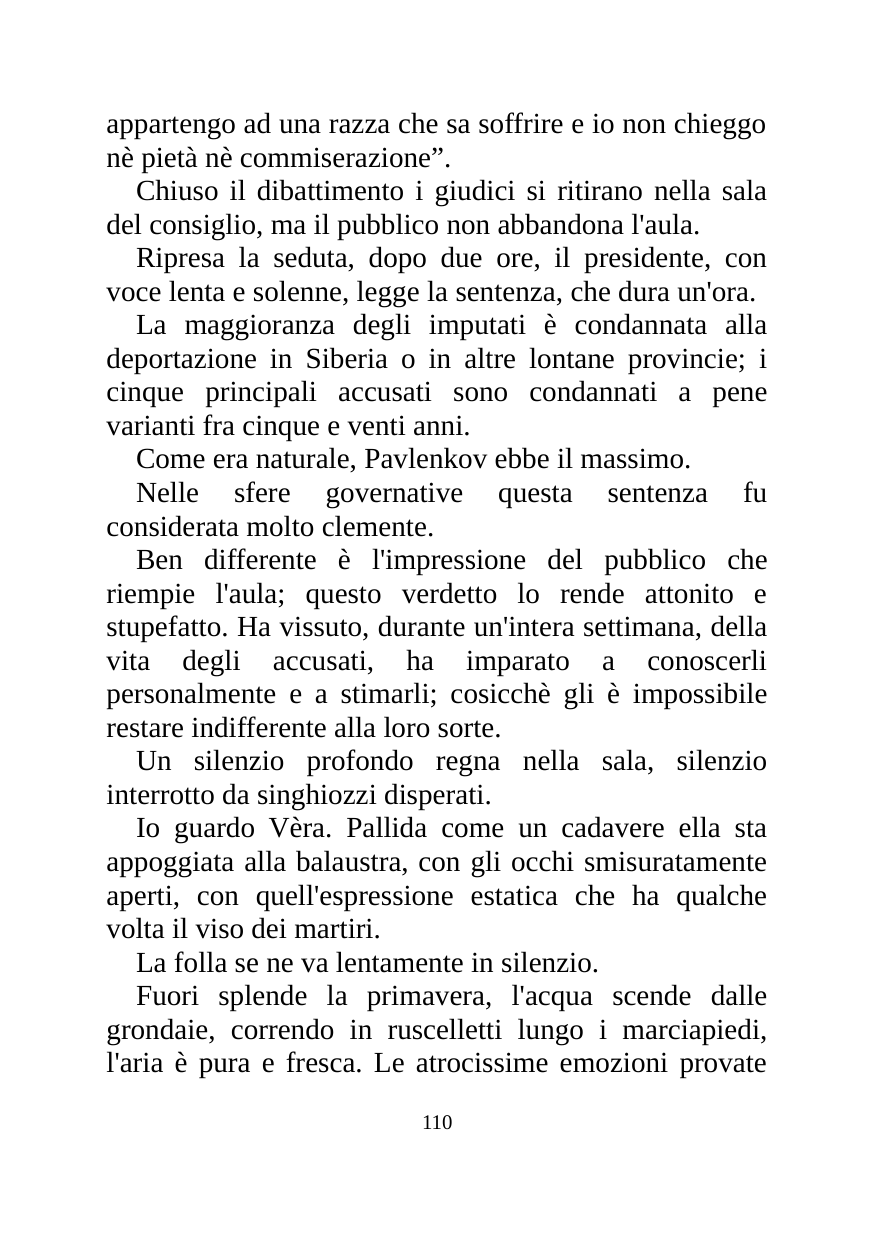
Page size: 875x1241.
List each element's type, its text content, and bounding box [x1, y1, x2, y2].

text Nelle sfere governative questa sentenza fu considerata molto clemente. [106, 475, 768, 542]
text La maggioranza degli imputati è condannata alla deportazione in Siberia o in altre lontane provincie; i cinque principali accusati sono condannati a pene varianti fra cinque e venti anni. [106, 307, 768, 442]
text Un silenzio profondo regna nella sala, silenzio interrotto da singhiozzi disperati. [106, 743, 768, 811]
text La folla se ne va lentamente in silenzio. [106, 945, 768, 978]
text Fuori splende la primavera, l'acqua scende dalle grondaie, correndo in ruscelletti lungo i marciapiedi, l'aria è pura e fresca. Le atrocissime emozioni provate [106, 978, 768, 1079]
text appartengo ad una razza che sa soffrire e io non chieggo nè pietà nè commiserazione”. [106, 106, 768, 173]
text Chiuso il dibattimento i giudici si ritirano nella sala del consiglio, ma il pubblico non abbandona l'aula. [106, 173, 768, 240]
text Ripresa la seduta, dopo due ore, il presidente, con voce lenta e solenne, legge la sentenza, che dura un'ora. [106, 240, 768, 307]
text Come era naturale, Pavlenkov ebbe il massimo. [106, 442, 768, 475]
text Ben differente è l'impressione del pubblico che riempie l'aula; questo verdetto lo rende attonito e stupefatto. Ha vissuto, durante un'intera settimana, della vita degli accusati, ha imparato a conoscerli personalmente e a stimarli; cosicchè gli è impossibile restare indifferente alla loro sorte. [106, 542, 768, 743]
text Io guardo Vèra. Pallida come un cadavere ella sta appoggiata alla balaustra, con gli occhi smisuratamente aperti, con quell'espressione estatica che ha qualche volta il viso dei martiri. [106, 811, 768, 945]
